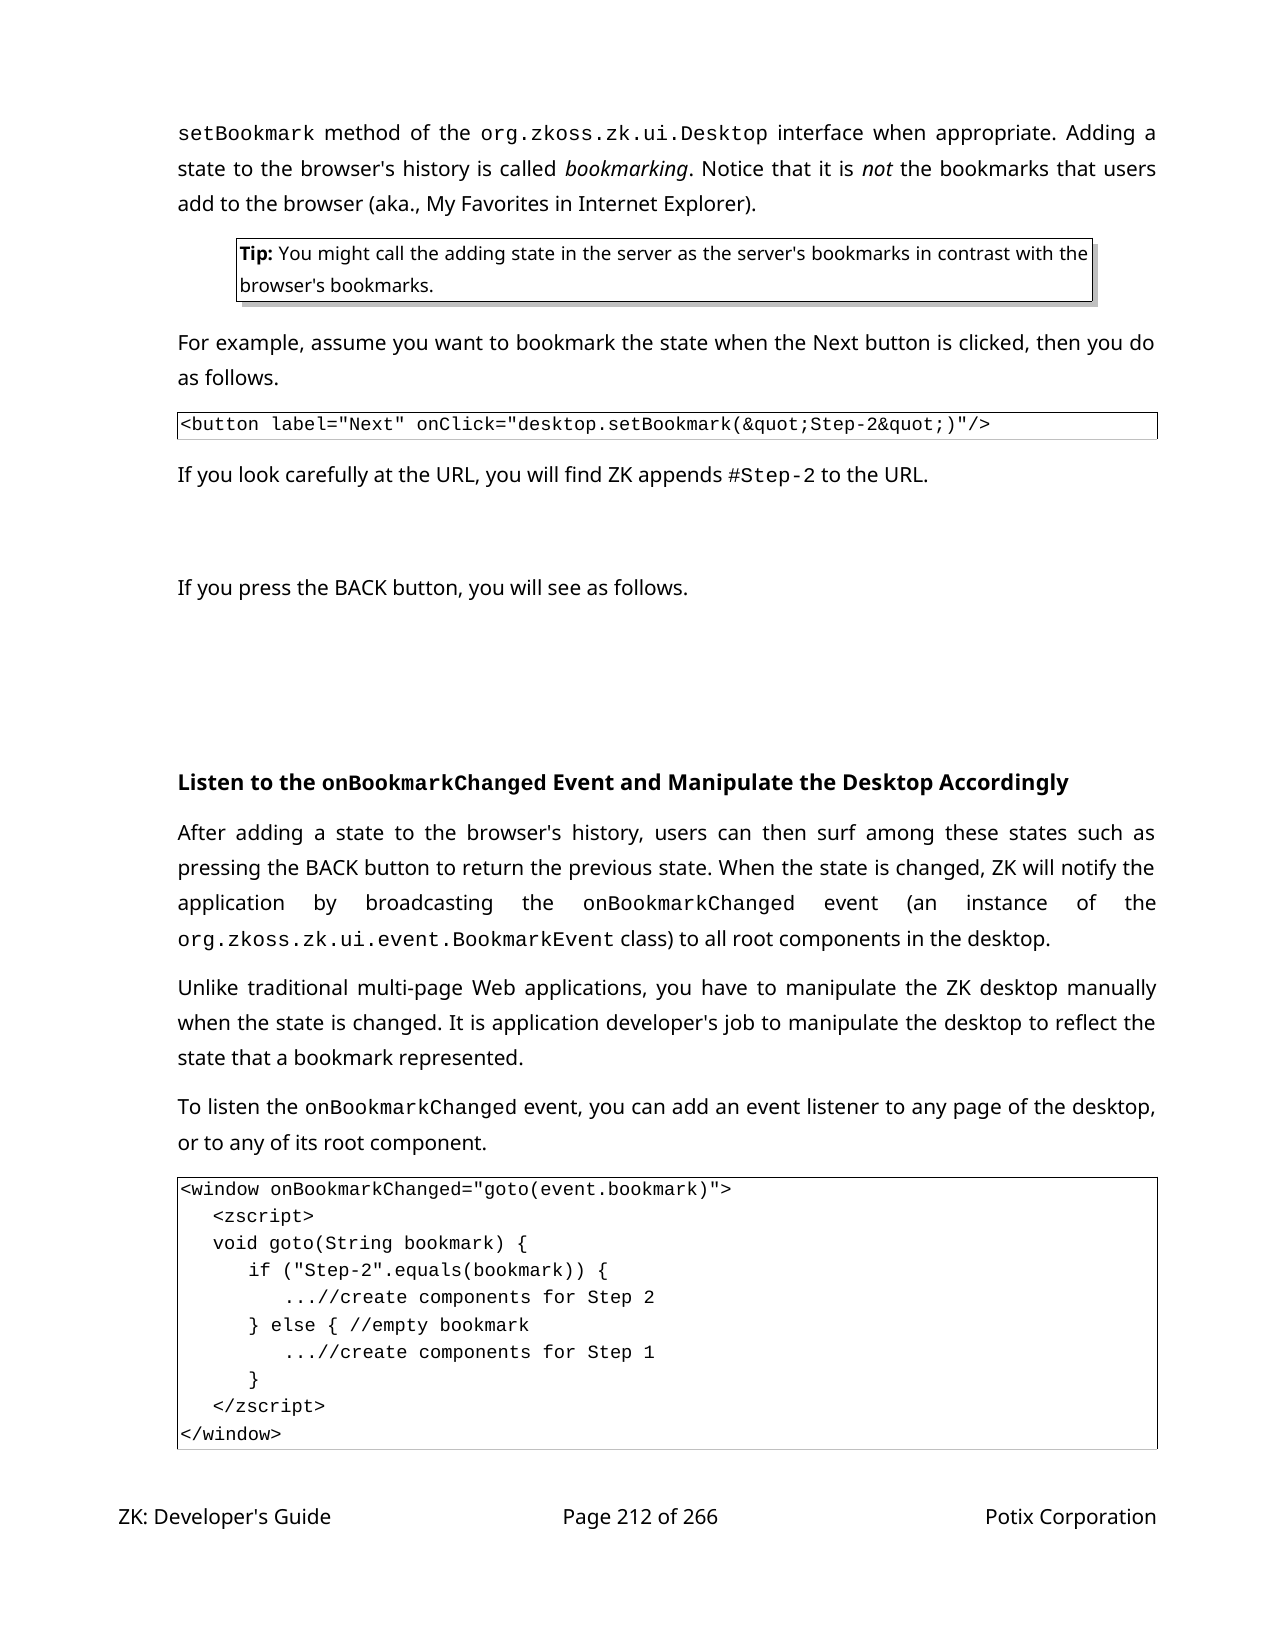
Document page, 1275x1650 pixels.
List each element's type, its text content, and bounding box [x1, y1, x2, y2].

text </zscript> [178, 1394, 1157, 1418]
text Unlike traditional multi-page Web applications, you have to manipulate the ZK desktop manually when the state is changed. It is application developer's job to manipulate the desktop to reflect the state that a bookmark represented. [177, 973, 1157, 1072]
text } [178, 1367, 1157, 1391]
text void goto(String bookmark) { [178, 1231, 1157, 1255]
text <zscript> [178, 1204, 1157, 1228]
text ...//create components for Step 2 [178, 1285, 1157, 1310]
text ...//create components for Step 1 [178, 1340, 1157, 1364]
text If you look carefully at the URL, you will find ZK appends #Step-2 to the URL. [177, 460, 1157, 488]
text } else { //empty bookmark [178, 1313, 1157, 1337]
text If you press the BACK button, you will see as follows. [177, 509, 1157, 601]
text if ("Step-2".equals(bookmark)) { [178, 1258, 1157, 1282]
text <button label="Next" onClick="desktop.setBookmark(&quot;Step-2&quot;)"/> [178, 413, 1157, 439]
text </window> [178, 1421, 1157, 1449]
text For example, assume you want to bookmark the state when the Next button is clicked, then you do as follows. [177, 328, 1157, 391]
subtitle Listen to the onBookmarkChanged Event and Manipulate the Desktop Accordingly [177, 767, 1157, 797]
text After adding a state to the browser's history, users can then surf among these states such as pressing the BACK button to return the previous state. When the state is changed, ZK will notify the application by broadcasting the onBookmarkChanged event (an instance of the org.zkoss.zk.ui.event.BookmarkEvent class) to all root components in the desktop. [177, 818, 1157, 952]
text setBookmark method of the org.zkoss.zk.ui.Desktop interface when appropriate. Adding a state to the browser's history is called bookmarking. Notice that it is not the bookmarks that users add to the browser (aka., My Favorites in Internet Explorer). [177, 118, 1157, 217]
text <window onBookmarkChanged="goto(event.bookmark)"> [178, 1178, 1157, 1201]
text Tip: You might call the adding state in the server as the server's bookmarks in contrast with the browser's bookmarks. [237, 239, 1092, 301]
text To listen the onBookmarkChanged event, you can add an event listener to any page of the desktop, or to any of its root component. [177, 1092, 1157, 1156]
